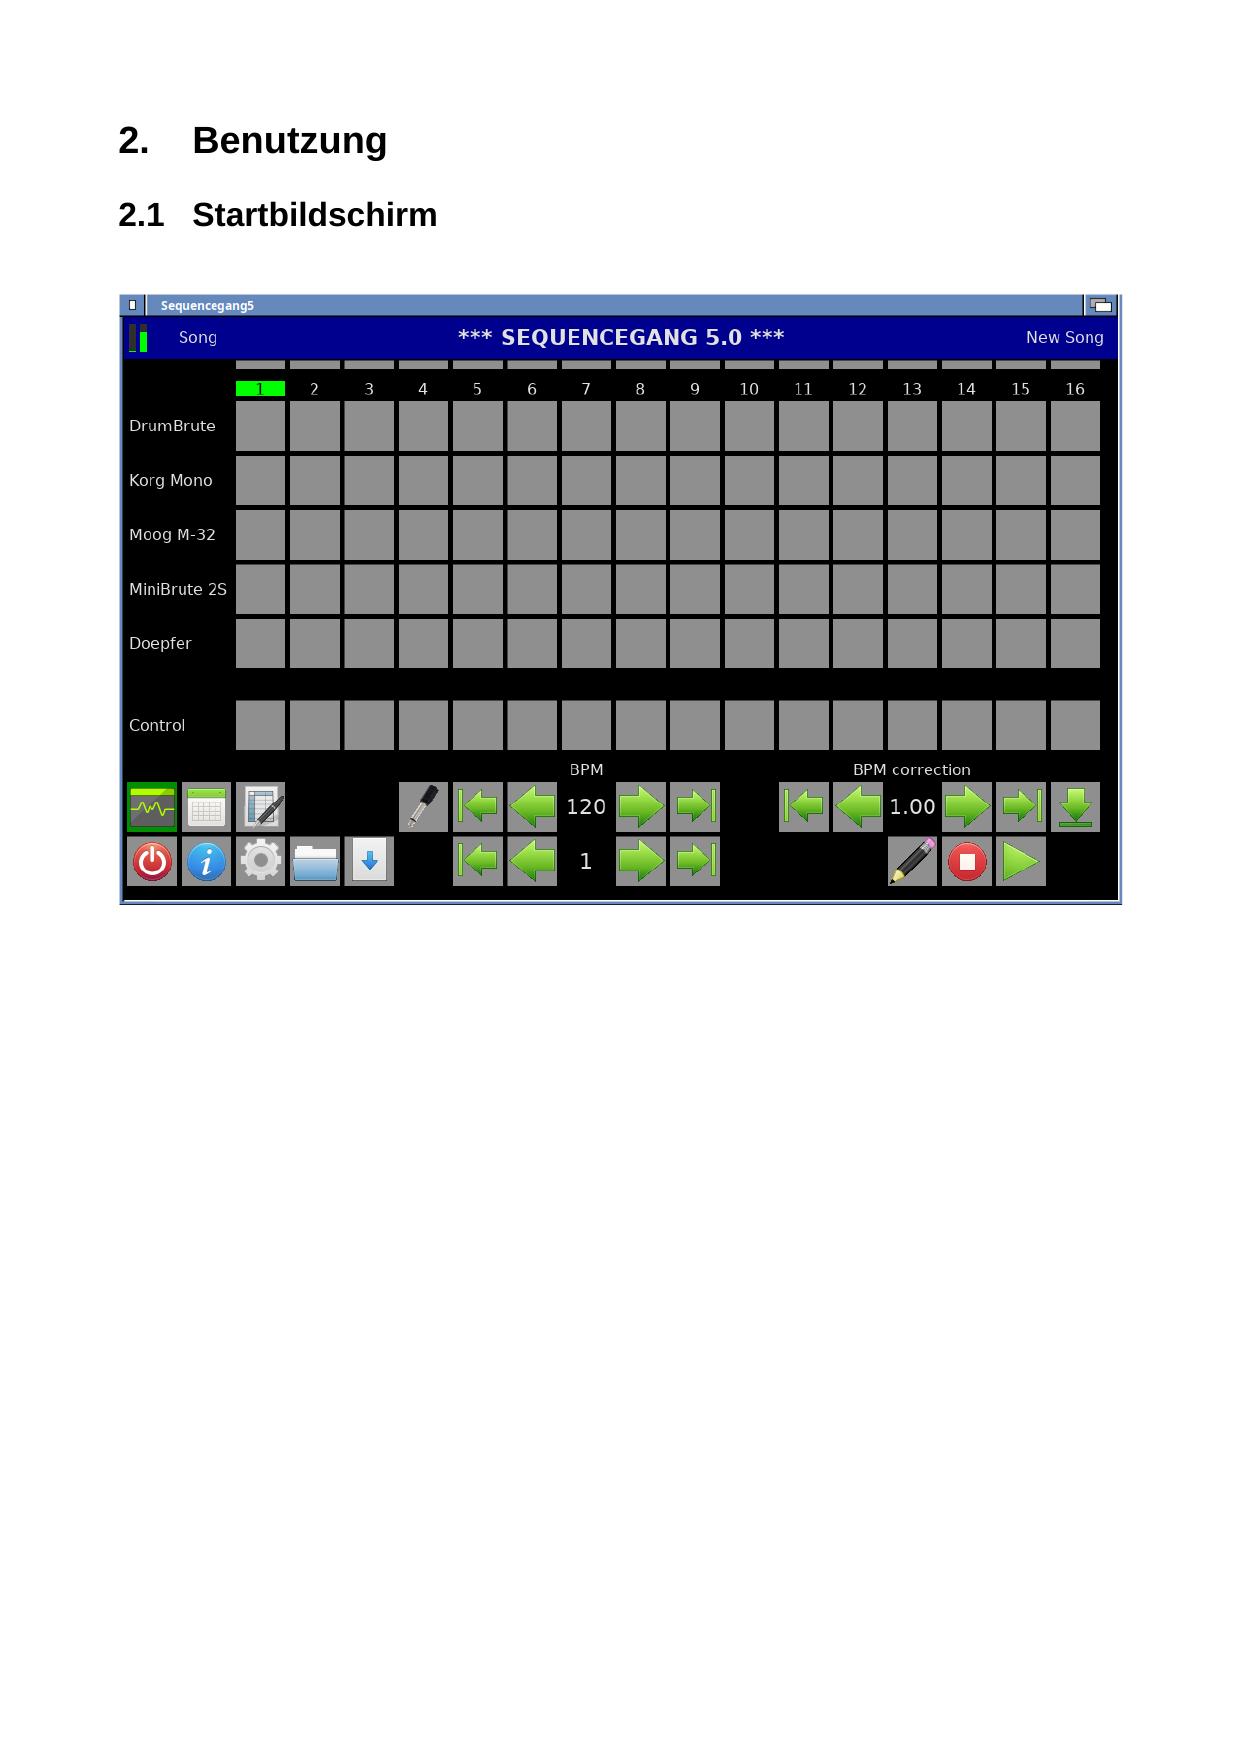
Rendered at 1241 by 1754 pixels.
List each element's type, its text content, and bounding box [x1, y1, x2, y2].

picture [118, 293, 1123, 905]
subtitle 2.1 Startbildschirm [118, 195, 1122, 234]
subtitle Benutzung [118, 118, 1122, 162]
